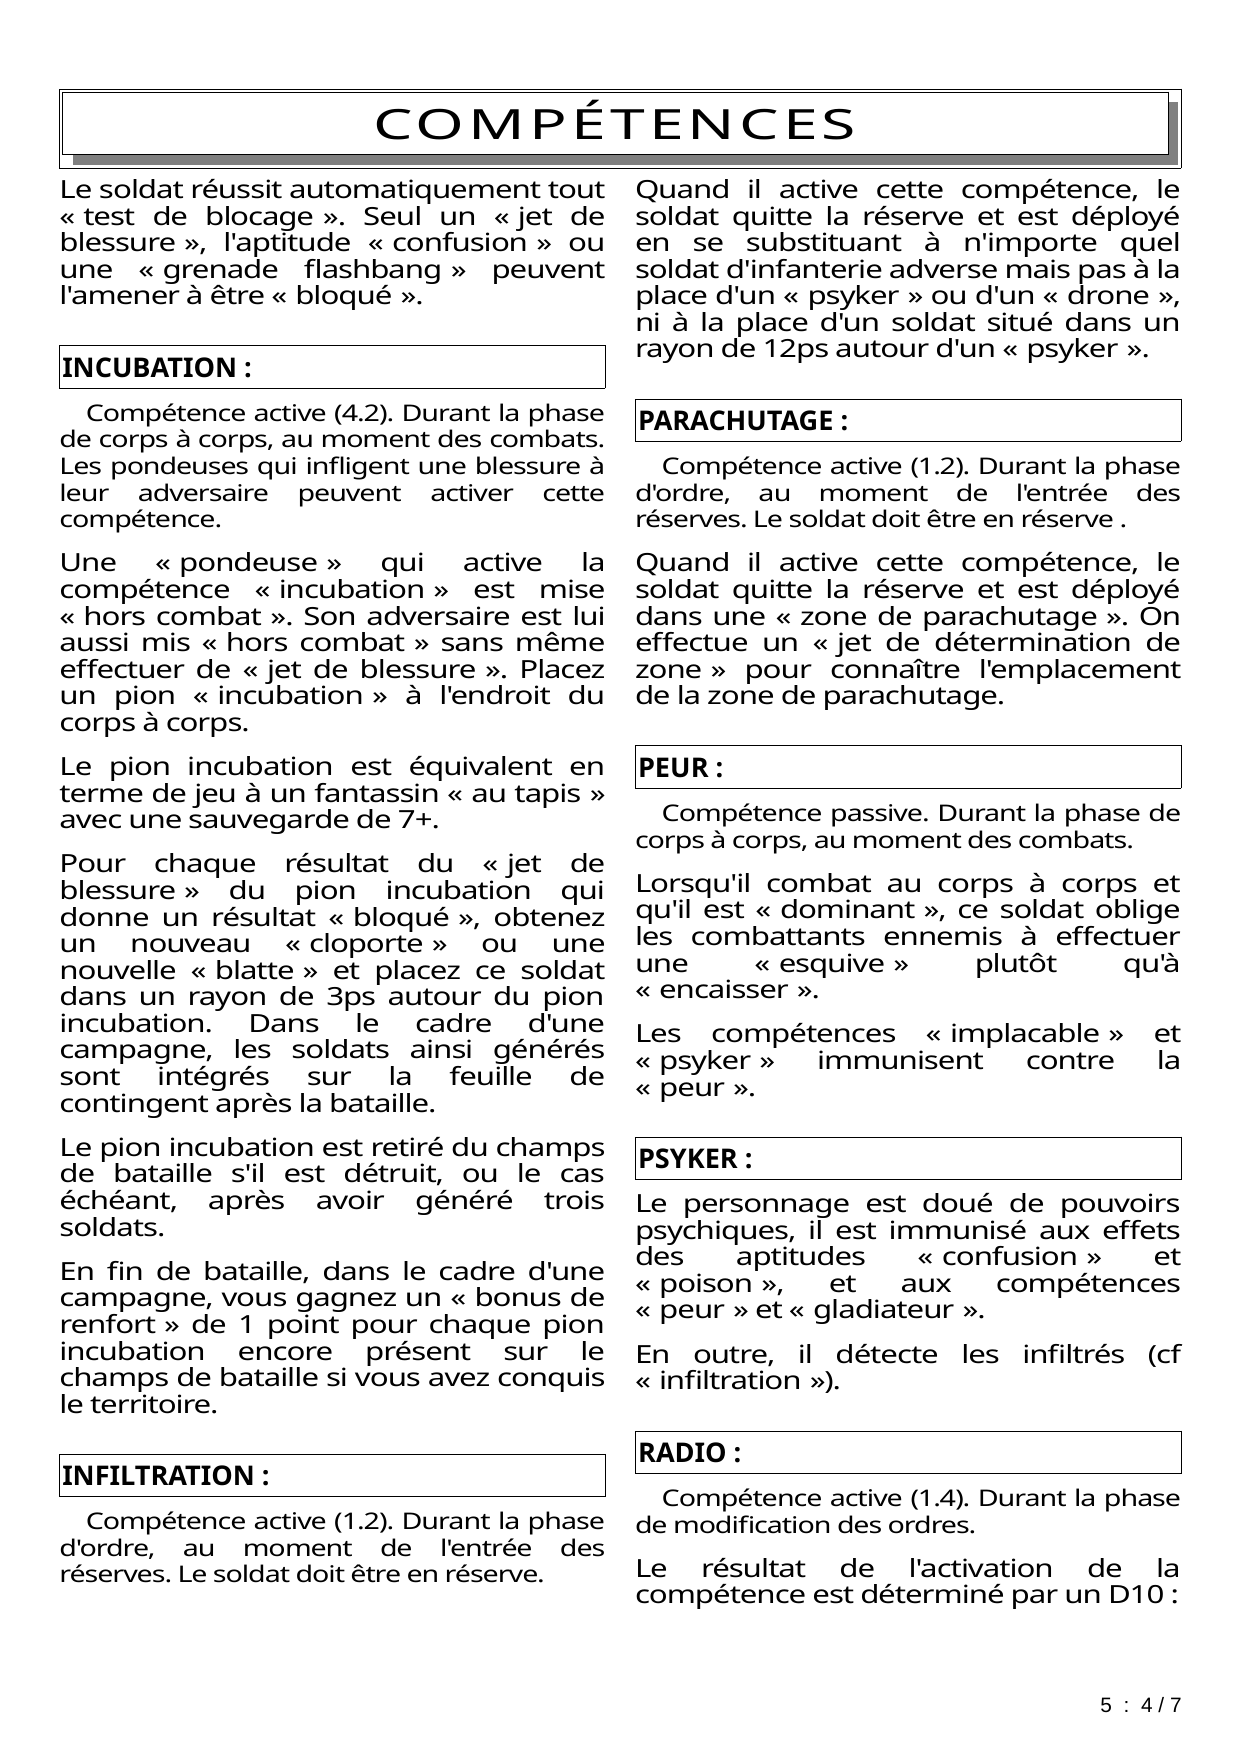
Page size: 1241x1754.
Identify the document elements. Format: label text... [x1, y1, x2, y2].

text Le pion incubation est équivalent en terme de jeu à un fantassin « au tapis » avec une sauvegarde de 7+. [59, 754, 605, 834]
title Infiltration : [60, 1455, 605, 1496]
text En fin de bataille, dans le cadre d'une campagne, vous gagnez un « bonus de renfort » de 1 point pour chaque pion incubation encore présent sur le champs de bataille si vous avez conquis le territoire. [59, 1259, 605, 1418]
text Compétence active (4.2). Durant la phase de corps à corps, au moment des combats. Les pondeuses qui infligent une blessure à leur adversaire peuvent activer cette compétence. [59, 400, 605, 533]
text Les compétences « implacable » et « psyker » immunisent contre la « peur ». [635, 1022, 1181, 1101]
title Incubation : [60, 346, 605, 388]
text Lorsqu'il combat au corps à corps et qu'il est « dominant », ce soldat oblige les combattants ennemis à effectuer une « esquive » plutôt qu'à « encaisser ». [635, 871, 1181, 1004]
title Radio : [636, 1432, 1181, 1473]
title Parachutage : [636, 400, 1181, 441]
text Quand il active cette compétence, le soldat quitte la réserve et est déployé dans une « zone de parachutage ». On effectue un « jet de détermination de zone » pour connaître l'emplacement de la zone de parachutage. [635, 551, 1181, 710]
text Pour chaque résultat du « jet de blessure » du pion incubation qui donne un résultat « bloqué », obtenez un nouveau « cloporte » ou une nouvelle « blatte » et placez ce soldat dans un rayon de 3ps autour du pion incubation. Dans le cadre d'une campagne, les soldats ainsi générés sont intégrés sur la feuille de contingent après la bataille. [59, 852, 605, 1117]
text Le soldat réussit automatiquement tout « test de blocage ». Seul un « jet de blessure », l'aptitude « confusion » ou une « grenade flashbang » peuvent l'amener à être « bloqué ». [59, 177, 605, 310]
text En outre, il détecte les infiltrés (cf « infiltration »). [635, 1342, 1181, 1395]
text Le pion incubation est retiré du champs de bataille s'il est détruit, ou le cas échéant, après avoir généré trois soldats. [59, 1135, 605, 1241]
text Le résultat de l'activation de la compétence est déterminé par un D10 : [635, 1556, 1181, 1609]
text Quand il active cette compétence, le soldat quitte la réserve et est déployé en se substituant à n'importe quel soldat d'infanterie adverse mais pas à la place d'un « psyker » ou d'un « drone », ni à la place d'un soldat situé dans un rayon de 12ps autour d'un « psyker ». [635, 177, 1181, 363]
title Psyker : [636, 1138, 1181, 1179]
text Compétence passive. Durant la phase de corps à corps, au moment des combats. [635, 800, 1181, 853]
text Le personnage est doué de pouvoirs psychiques, il est immunisé aux effets des aptitudes « confusion » et « poison », et aux compétences « peur » et « gladiateur ». [635, 1191, 1181, 1324]
text Compétence active (1.4). Durant la phase de modification des ordres. [635, 1485, 1181, 1538]
text Une « pondeuse » qui active la compétence « incubation » est mise « hors combat ». Son adversaire est lui aussi mis « hors combat » sans même effectuer de « jet de blessure ». Placez un pion « incubation » à l'endroit du corps à corps. [59, 551, 605, 737]
text Compétence active (1.2). Durant la phase d'ordre, au moment de l'entrée des réserves. Le soldat doit être en réserve. [59, 1508, 605, 1588]
text Compétence active (1.2). Durant la phase d'ordre, au moment de l'entrée des réserves. Le soldat doit être en réserve . [635, 453, 1181, 533]
title Peur : [636, 746, 1181, 788]
